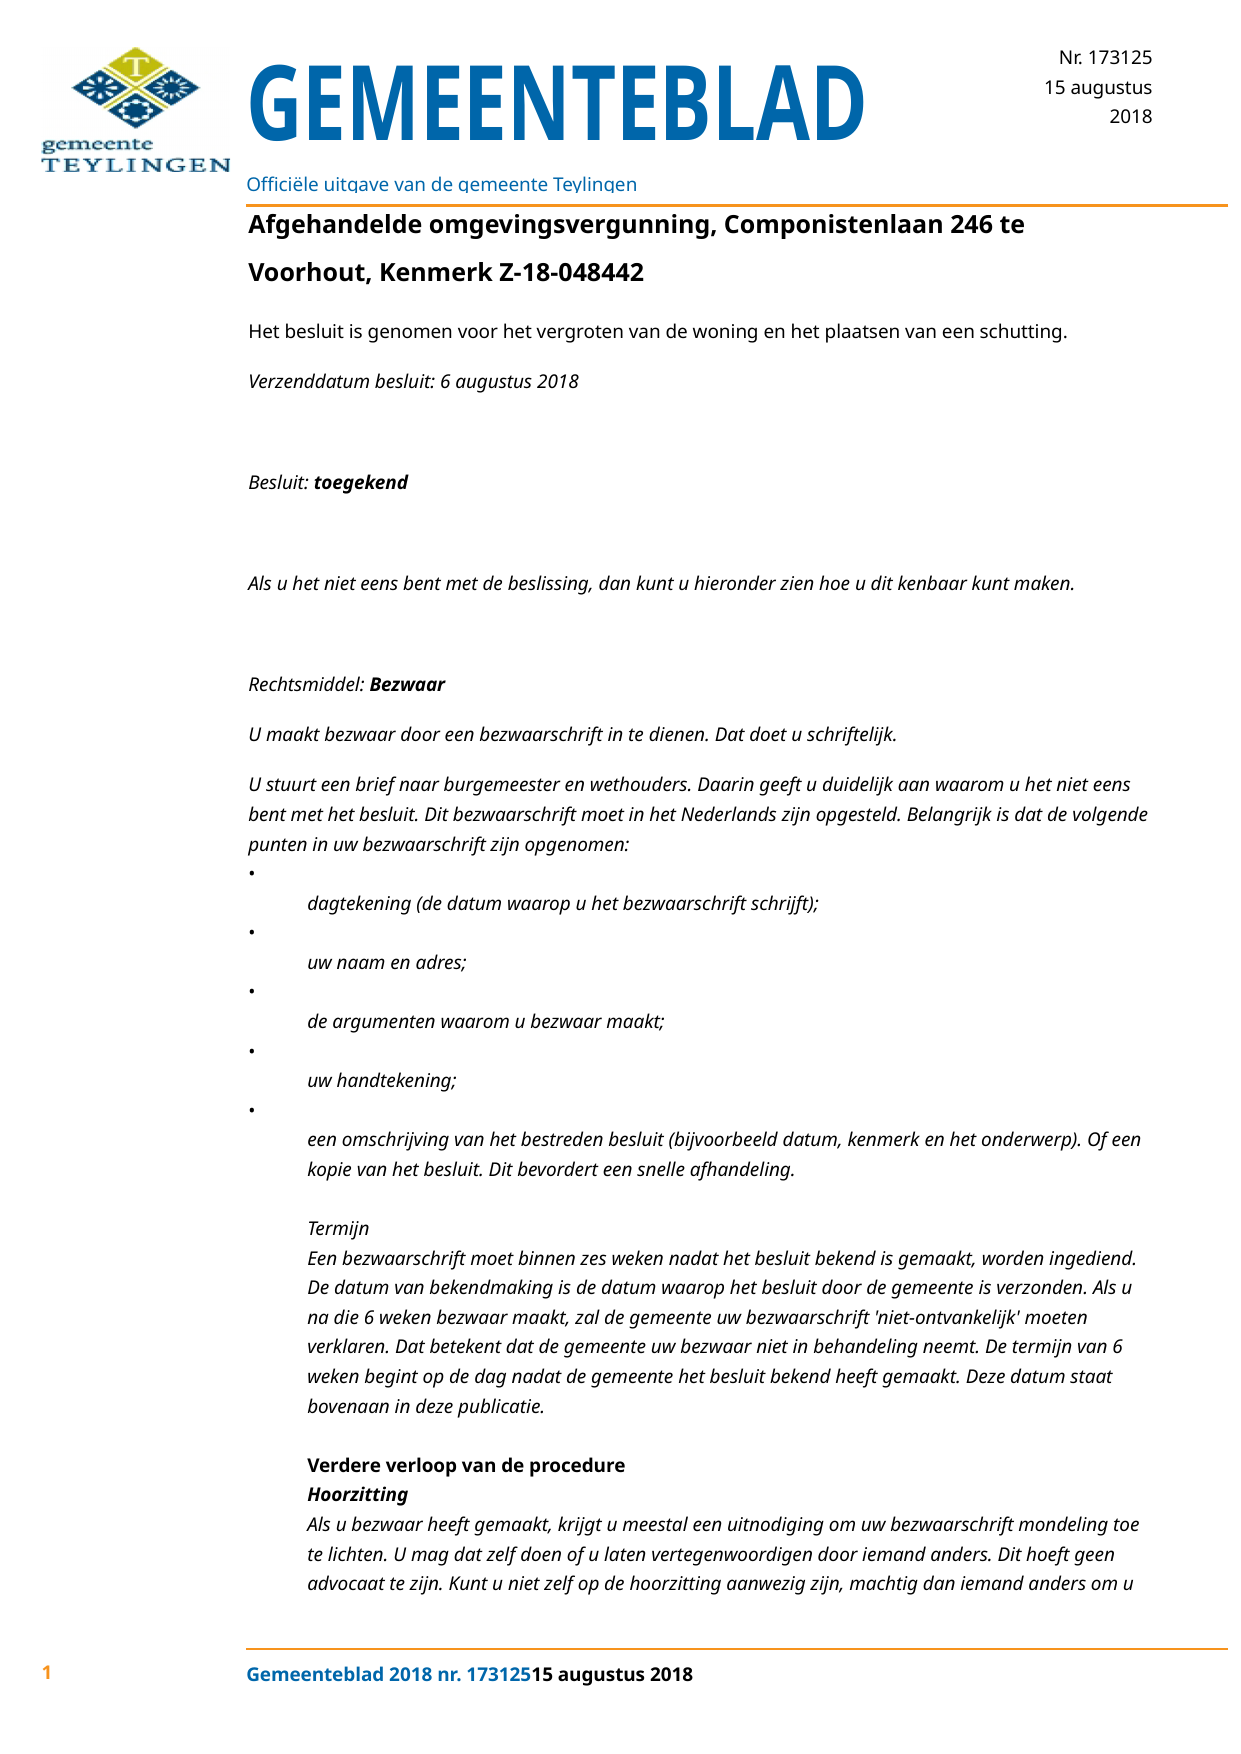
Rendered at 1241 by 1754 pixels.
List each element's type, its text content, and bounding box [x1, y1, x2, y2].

list Hoorzitting [248, 1482, 1152, 1507]
list Een bezwaarschrift moet binnen zes weken nadat het besluit bekend is gemaakt, worden ingediend. De datum van bekendmaking is de datum waarop het besluit door de gemeente is verzonden. Als u na die 6 weken bezwaar maakt, zal de gemeente uw bezwaarschrift 'niet-ontvankelijk' moeten verklaren. Dat betekent dat de gemeente uw bezwaar niet in behandeling neemt. De termijn van 6 weken begint op de dag nadat de gemeente het besluit bekend heeft gemaakt. Deze datum staat bovenaan in deze publicatie. [248, 1245, 1152, 1419]
text U stuurt een brief naar burgemeester en wethouders. Daarin geeft u duidelijk aan waarom u het niet eens bent met het besluit. Dit bezwaarschrift moet in het Nederlands zijn opgesteld. Belangrijk is dat de volgende punten in uw bezwaarschrift zijn opgenomen: [248, 772, 1152, 857]
list uw naam en adres; [248, 949, 1152, 975]
list een omschrijving van het bestreden besluit (bijvoorbeeld datum, kenmerk en het onderwerp). Of een kopie van het besluit. Dit bevordert een snelle afhandeling. [248, 1127, 1152, 1182]
list de argumenten waarom u bezwaar maakt; [248, 1008, 1152, 1034]
text Afgehandelde omgevingsvergunning, Componistenlaan 246 te Voorhout, Kenmerk Z-18-048442 [248, 207, 1152, 288]
text Rechtsmiddel: Bezwaar [248, 671, 1152, 697]
picture [41, 47, 231, 172]
list Verdere verloop van de procedure [248, 1452, 1152, 1478]
list uw handtekening; [248, 1067, 1152, 1093]
list Termijn [248, 1215, 1152, 1241]
text Besluit: toegekend [248, 469, 1152, 495]
list dagtekening (de datum waarop u het bezwaarschrift schrijft); [248, 890, 1152, 916]
text Als u het niet eens bent met de beslissing, dan kunt u hieronder zien hoe u dit kenbaar kunt maken. [248, 570, 1152, 596]
text Verzenddatum besluit: 6 augustus 2018 [248, 368, 1152, 394]
list Als u bezwaar heeft gemaakt, krijgt u meestal een uitnodiging om uw bezwaarschrift mondeling toe te lichten. U mag dat zelf doen of u laten vertegenwoordigen door iemand anders. Dit hoeft geen advocaat te zijn. Kunt u niet zelf op de hoorzitting aanwezig zijn, machtig dan iemand anders om u [248, 1511, 1152, 1596]
text Het besluit is genomen voor het vergroten van de woning en het plaatsen van een schutting. [248, 318, 1152, 344]
text U maakt bezwaar door een bezwaarschrift in te dienen. Dat doet u schriftelijk. [248, 721, 1152, 747]
